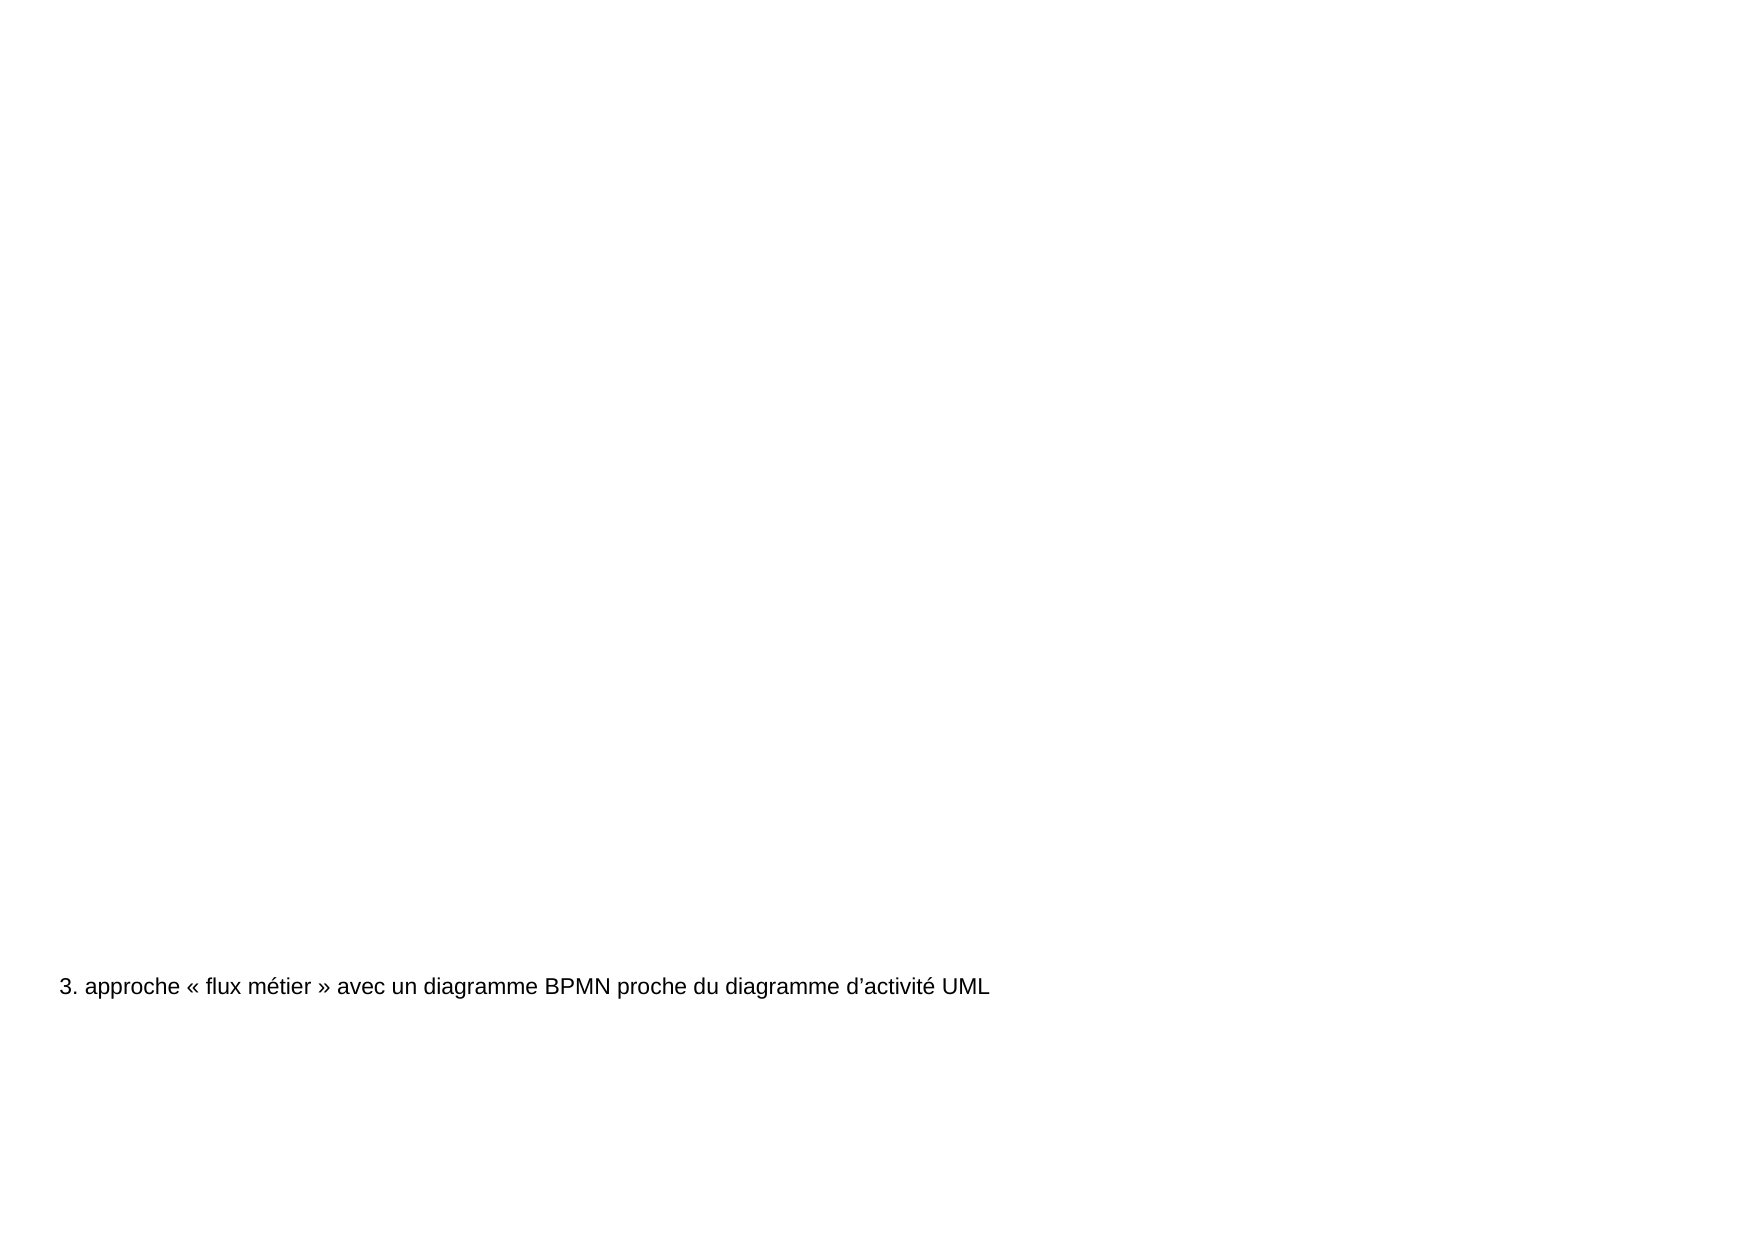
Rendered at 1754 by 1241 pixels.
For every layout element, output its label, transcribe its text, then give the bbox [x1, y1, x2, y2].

subtitle 3. approche « flux métier » avec un diagramme BPMN proche du diagramme d’activité UML [59, 973, 1695, 999]
